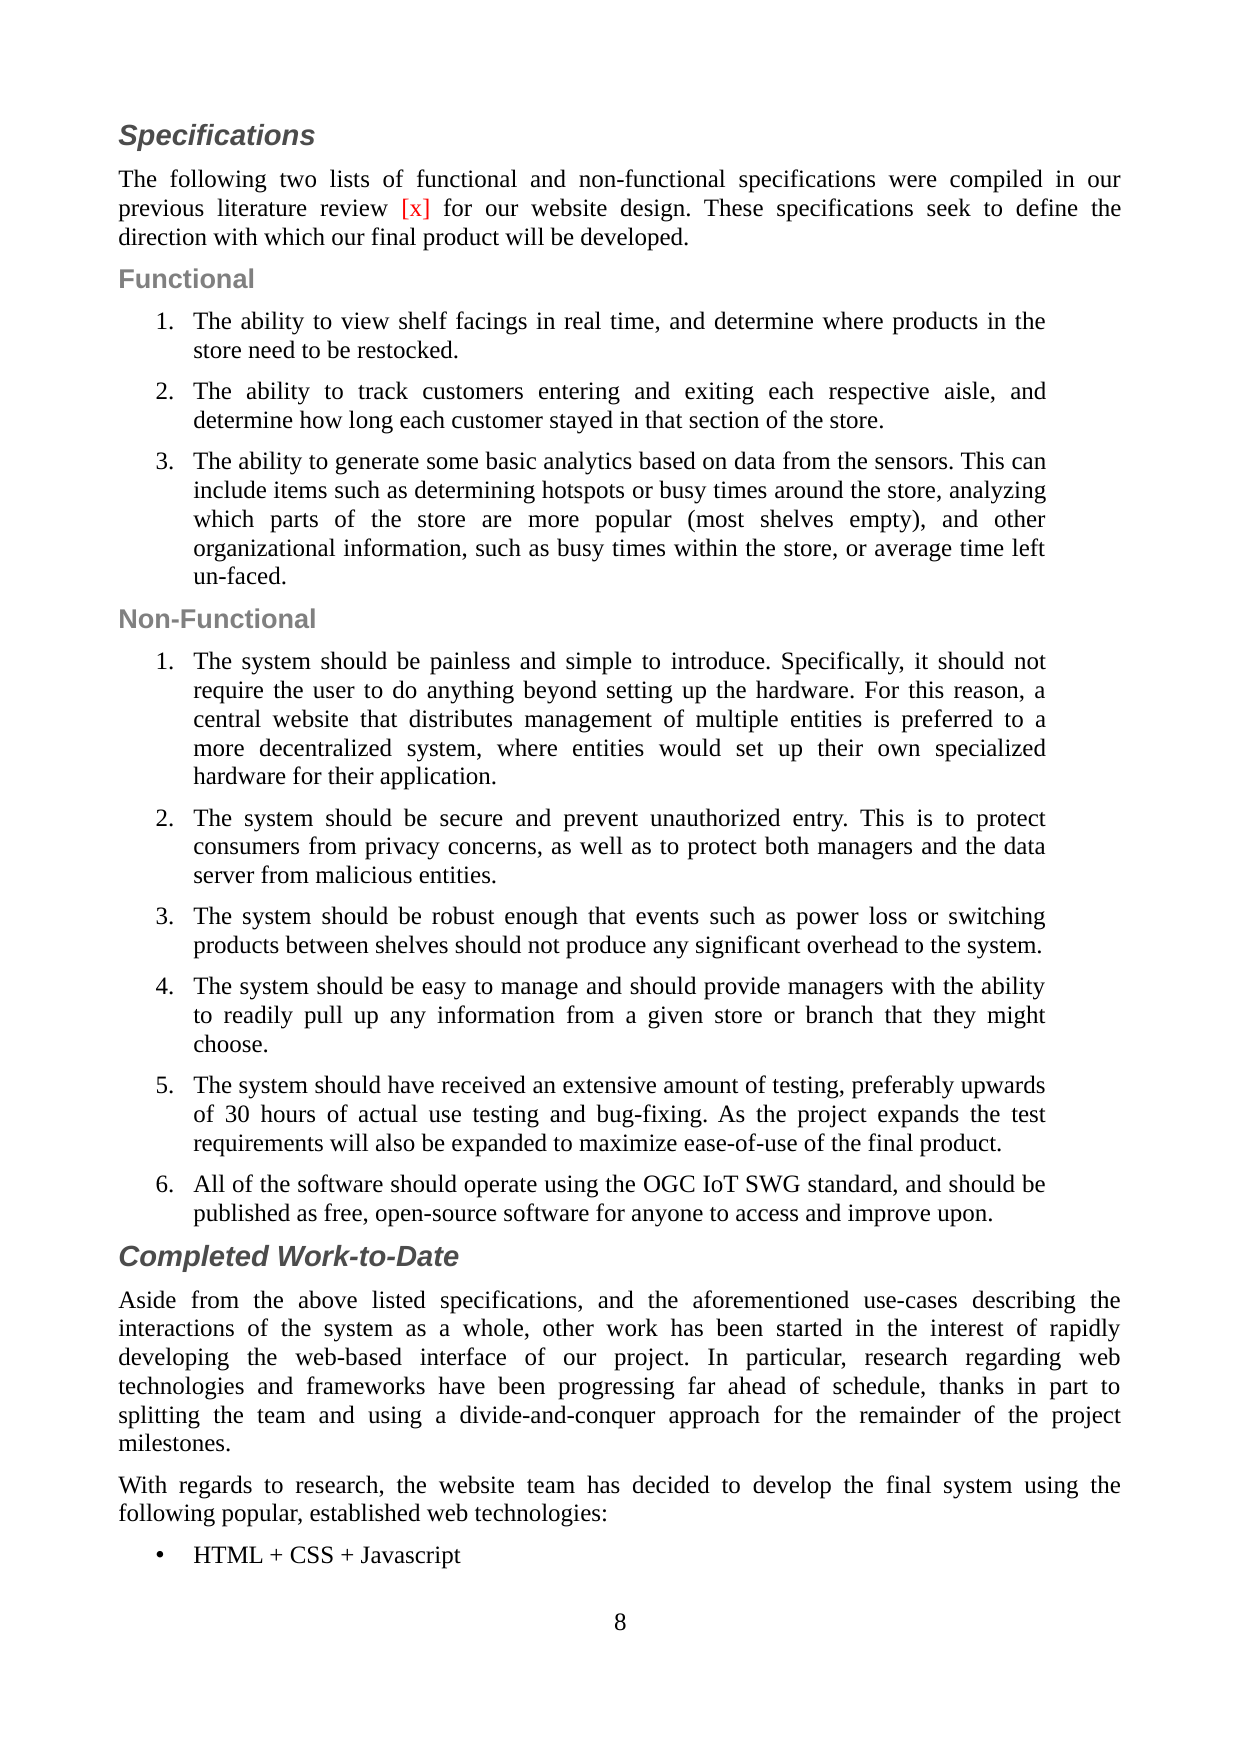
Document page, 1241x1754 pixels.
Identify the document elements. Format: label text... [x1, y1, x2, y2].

list The system should be secure and prevent unauthorized entry. This is to protect consumers from privacy concerns, as well as to protect both managers and the data server from malicious entities. [155, 803, 1047, 889]
list The system should have received an extensive amount of testing, preferably upwards of 30 hours of actual use testing and bug-fixing. As the project expands the test requirements will also be expanded to maximize ease-of-use of the final product. [155, 1070, 1047, 1156]
subtitle Non-Functional [118, 603, 1122, 634]
list All of the software should operate using the OGC IoT SWG standard, and should be published as free, open-source software for anyone to access and improve upon. [155, 1169, 1047, 1226]
list HTML + CSS + Javascript [156, 1540, 1122, 1568]
text With regards to research, the website team has decided to develop the final system using the following popular, established web technologies: [118, 1470, 1122, 1527]
text The following two lists of functional and non-functional specifications were compiled in our previous literature review [x] for our website design. These specifications seek to define the direction with which our final product will be developed. [118, 164, 1122, 250]
subtitle Completed Work-to-Date [118, 1239, 1122, 1272]
list The system should be painless and simple to introduce. Specifically, it should not require the user to do anything beyond setting up the hardware. For this reason, a central website that distributes management of multiple entities is preferred to a more decentralized system, where entities would set up their own specialized hardware for their application. [155, 646, 1047, 790]
subtitle Specifications [118, 118, 1122, 152]
text Aside from the above listed specifications, and the aforementioned use-cases describing the interactions of the system as a whole, other work has been started in the interest of rapidly developing the web-based interface of our project. In particular, research regarding web technologies and frameworks have been progressing far ahead of schedule, thanks in part to splitting the team and using a divide-and-conquer approach for the remainder of the project milestones. [118, 1285, 1122, 1457]
subtitle Functional [118, 263, 1122, 294]
list The ability to generate some basic analytics based on data from the sensors. This can include items such as determining hotspots or busy times around the store, analyzing which parts of the store are more popular (most shelves empty), and other organizational information, such as busy times within the store, or average time left un-faced. [155, 446, 1047, 590]
list The system should be easy to manage and should provide managers with the ability to readily pull up any information from a given store or branch that they might choose. [155, 971, 1047, 1058]
list The ability to view shelf facings in real time, and determine where products in the store need to be restocked. [155, 306, 1047, 364]
list The ability to track customers entering and exiting each respective aisle, and determine how long each customer stayed in that section of the store. [155, 376, 1047, 434]
list The system should be robust enough that events such as power loss or switching products between shelves should not produce any significant overhead to the system. [155, 901, 1047, 959]
